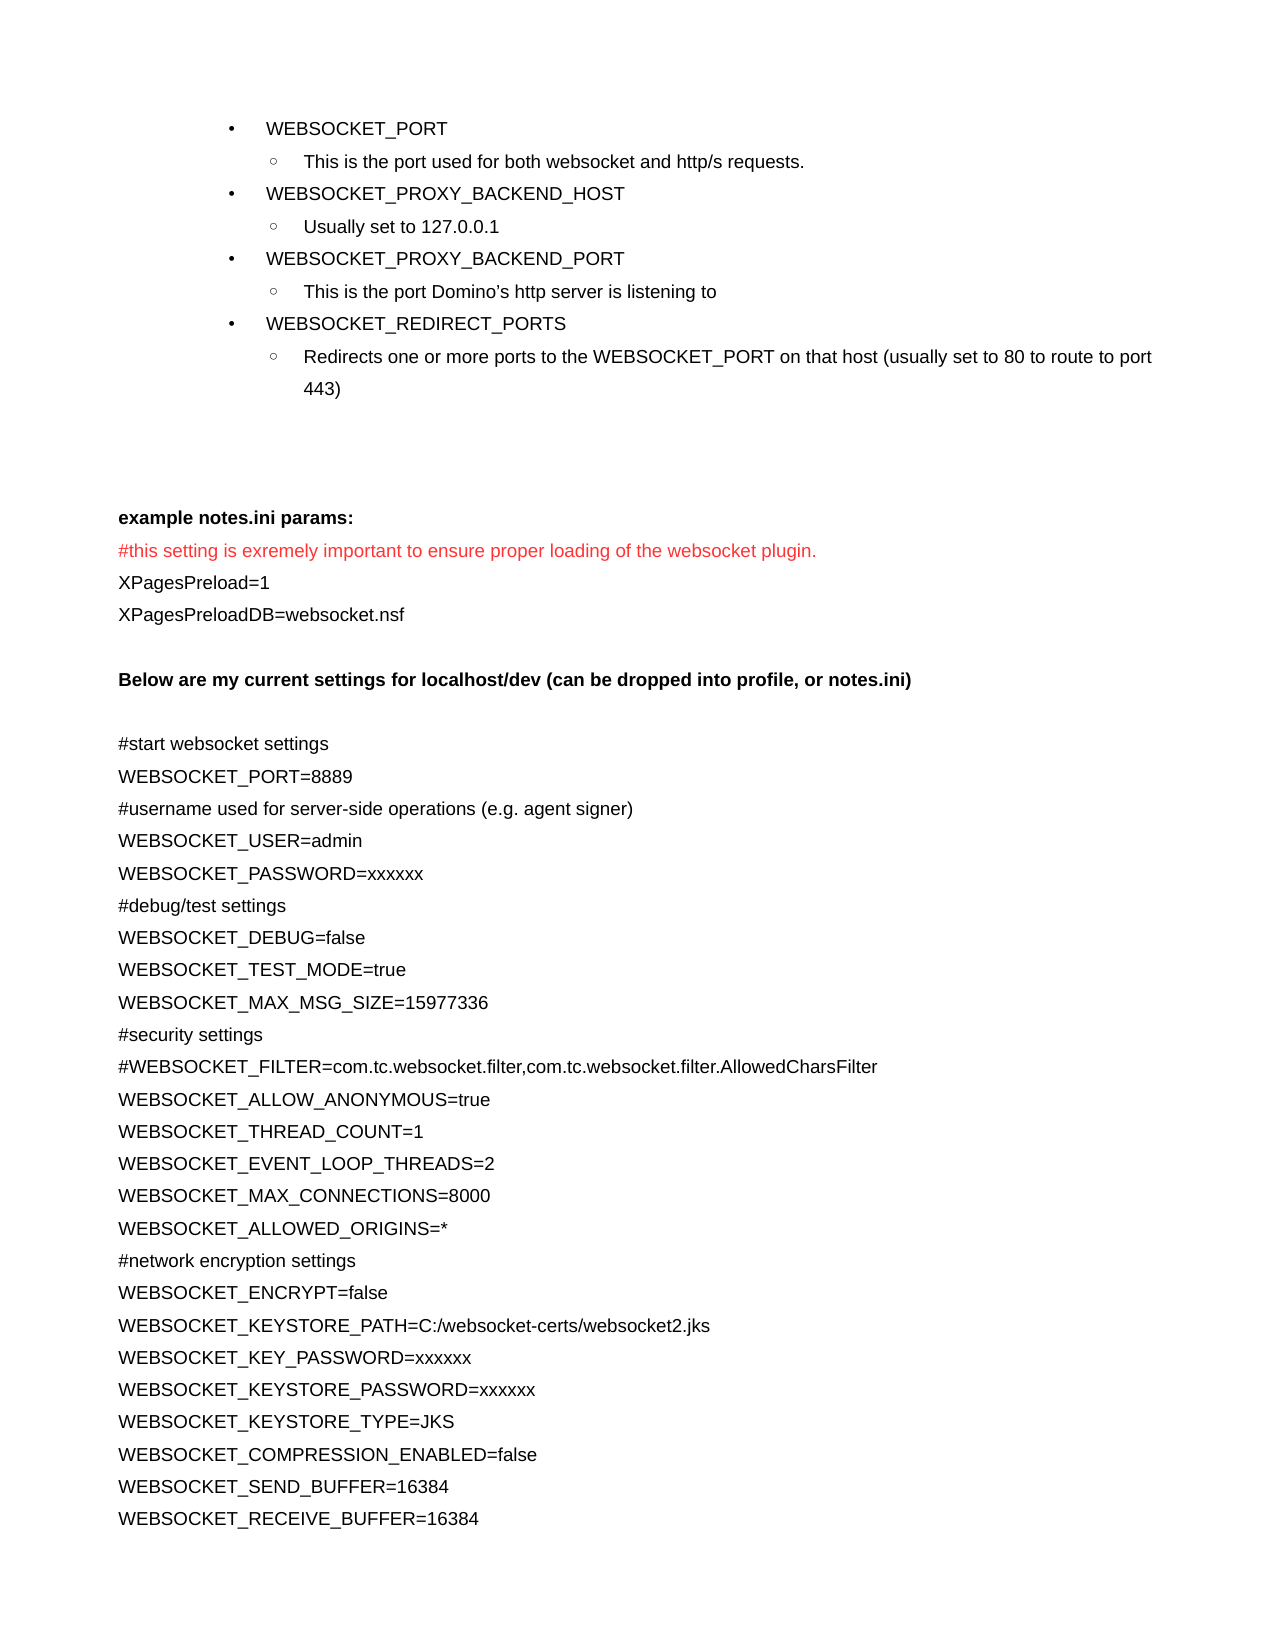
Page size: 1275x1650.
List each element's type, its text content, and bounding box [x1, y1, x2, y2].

text WEBSOCKET_RECEIVE_BUFFER=16384 [118, 1508, 1157, 1530]
text #username used for server-side operations (e.g. agent signer) [118, 798, 1157, 819]
text #this setting is exremely important to ensure proper loading of the websocket plugin. [118, 539, 1157, 561]
text WEBSOCKET_KEYSTORE_PASSWORD=xxxxxx [118, 1379, 1157, 1401]
list Usually set to 127.0.0.1 [266, 216, 1157, 237]
text WEBSOCKET_KEY_PASSWORD=xxxxxx [118, 1347, 1157, 1368]
list WEBSOCKET_PROXY_BACKEND_HOST [228, 183, 1157, 205]
text WEBSOCKET_EVENT_LOOP_THREADS=2 [118, 1153, 1157, 1174]
text WEBSOCKET_SEND_BUFFER=16384 [118, 1476, 1157, 1497]
list WEBSOCKET_PROXY_BACKEND_PORT [228, 248, 1157, 270]
text #WEBSOCKET_FILTER=com.tc.websocket.filter,com.tc.websocket.filter.AllowedCharsFilter [118, 1056, 1157, 1078]
text XPagesPreload=1 [118, 572, 1157, 593]
text WEBSOCKET_PORT=8889 [118, 766, 1157, 787]
text Below are my current settings for localhost/dev (can be dropped into profile, or notes.ini) [118, 669, 1157, 690]
text example notes.ini params: [118, 507, 1157, 529]
text WEBSOCKET_KEYSTORE_TYPE=JKS [118, 1411, 1157, 1433]
text WEBSOCKET_USER=admin [118, 830, 1157, 852]
text WEBSOCKET_PASSWORD=xxxxxx [118, 862, 1157, 884]
text WEBSOCKET_TEST_MODE=true [118, 959, 1157, 981]
list WEBSOCKET_PORT [228, 118, 1157, 140]
text #security settings [118, 1024, 1157, 1045]
text #debug/test settings [118, 895, 1157, 916]
text XPagesPreloadDB=websocket.nsf [118, 604, 1157, 626]
text WEBSOCKET_MAX_CONNECTIONS=8000 [118, 1185, 1157, 1207]
text #start websocket settings [118, 733, 1157, 755]
list This is the port used for both websocket and http/s requests. [266, 151, 1157, 172]
text WEBSOCKET_DEBUG=false [118, 927, 1157, 948]
text WEBSOCKET_MAX_MSG_SIZE=15977336 [118, 992, 1157, 1013]
text WEBSOCKET_COMPRESSION_ENABLED=false [118, 1444, 1157, 1465]
list Redirects one or more ports to the WEBSOCKET_PORT on that host (usually set to 80 to route to port 443) [266, 346, 1157, 399]
text WEBSOCKET_ALLOW_ANONYMOUS=true [118, 1088, 1157, 1110]
text WEBSOCKET_ALLOWED_ORIGINS=* [118, 1218, 1157, 1239]
list WEBSOCKET_REDIRECT_PORTS [228, 313, 1157, 335]
text WEBSOCKET_KEYSTORE_PATH=C:/websocket-certs/websocket2.jks [118, 1314, 1157, 1336]
text #network encryption settings [118, 1250, 1157, 1271]
text WEBSOCKET_THREAD_COUNT=1 [118, 1121, 1157, 1142]
text WEBSOCKET_ENCRYPT=false [118, 1282, 1157, 1304]
list This is the port Domino’s http server is listening to [266, 281, 1157, 302]
